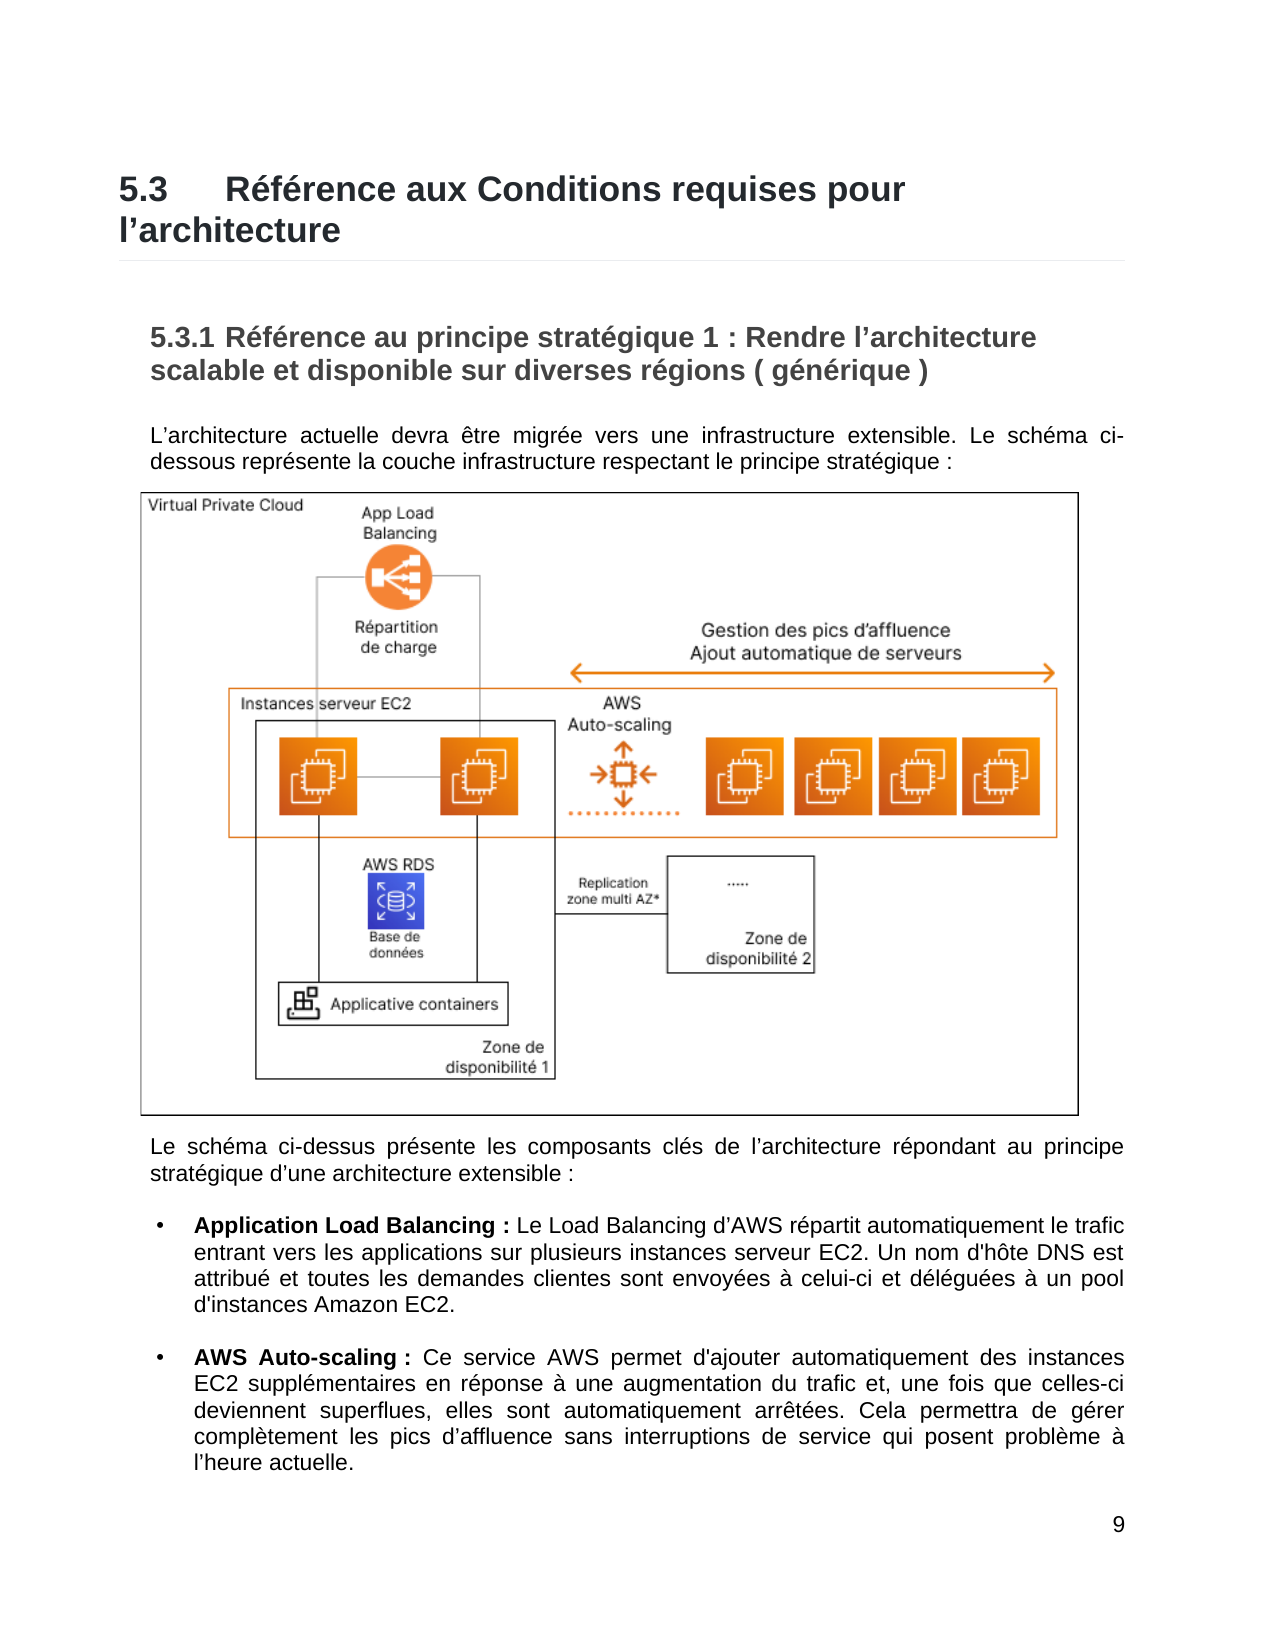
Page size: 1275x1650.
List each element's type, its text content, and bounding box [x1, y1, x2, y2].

picture [140, 492, 1079, 1116]
subtitle Référence au principe stratégique 1 : Rendre l’architecture scalable et disponible sur diverses régions ( générique ) [150, 320, 1125, 387]
text L’architecture actuelle devra être migrée vers une infrastructure extensible. Le schéma ci-dessous représente la couche infrastructure respectant le principe stratégique : [150, 422, 1125, 474]
list Application Load Balancing : Le Load Balancing d’AWS répartit automatiquement le trafic entrant vers les applications sur plusieurs instances serveur EC2. Un nom d'hôte DNS est attribué et toutes les demandes clientes sont envoyées à celui-ci et déléguées à un pool d'instances Amazon EC2. [156, 1212, 1125, 1318]
text Le schéma ci-dessus présente les composants clés de l’architecture répondant au principe stratégique d’une architecture extensible : [150, 1133, 1125, 1186]
list AWS Auto-scaling : Ce service AWS permet d'ajouter automatiquement des instances EC2 supplémentaires en réponse à une augmentation du trafic et, une fois que celles-ci deviennent superflues, elles sont automatiquement arrêtées. Cela permettra de gérer complètement les pics d’affluence sans interruptions de service qui posent problème à l’heure actuelle. [156, 1344, 1125, 1476]
subtitle Référence aux Conditions requises pour l’architecture [119, 168, 1125, 260]
